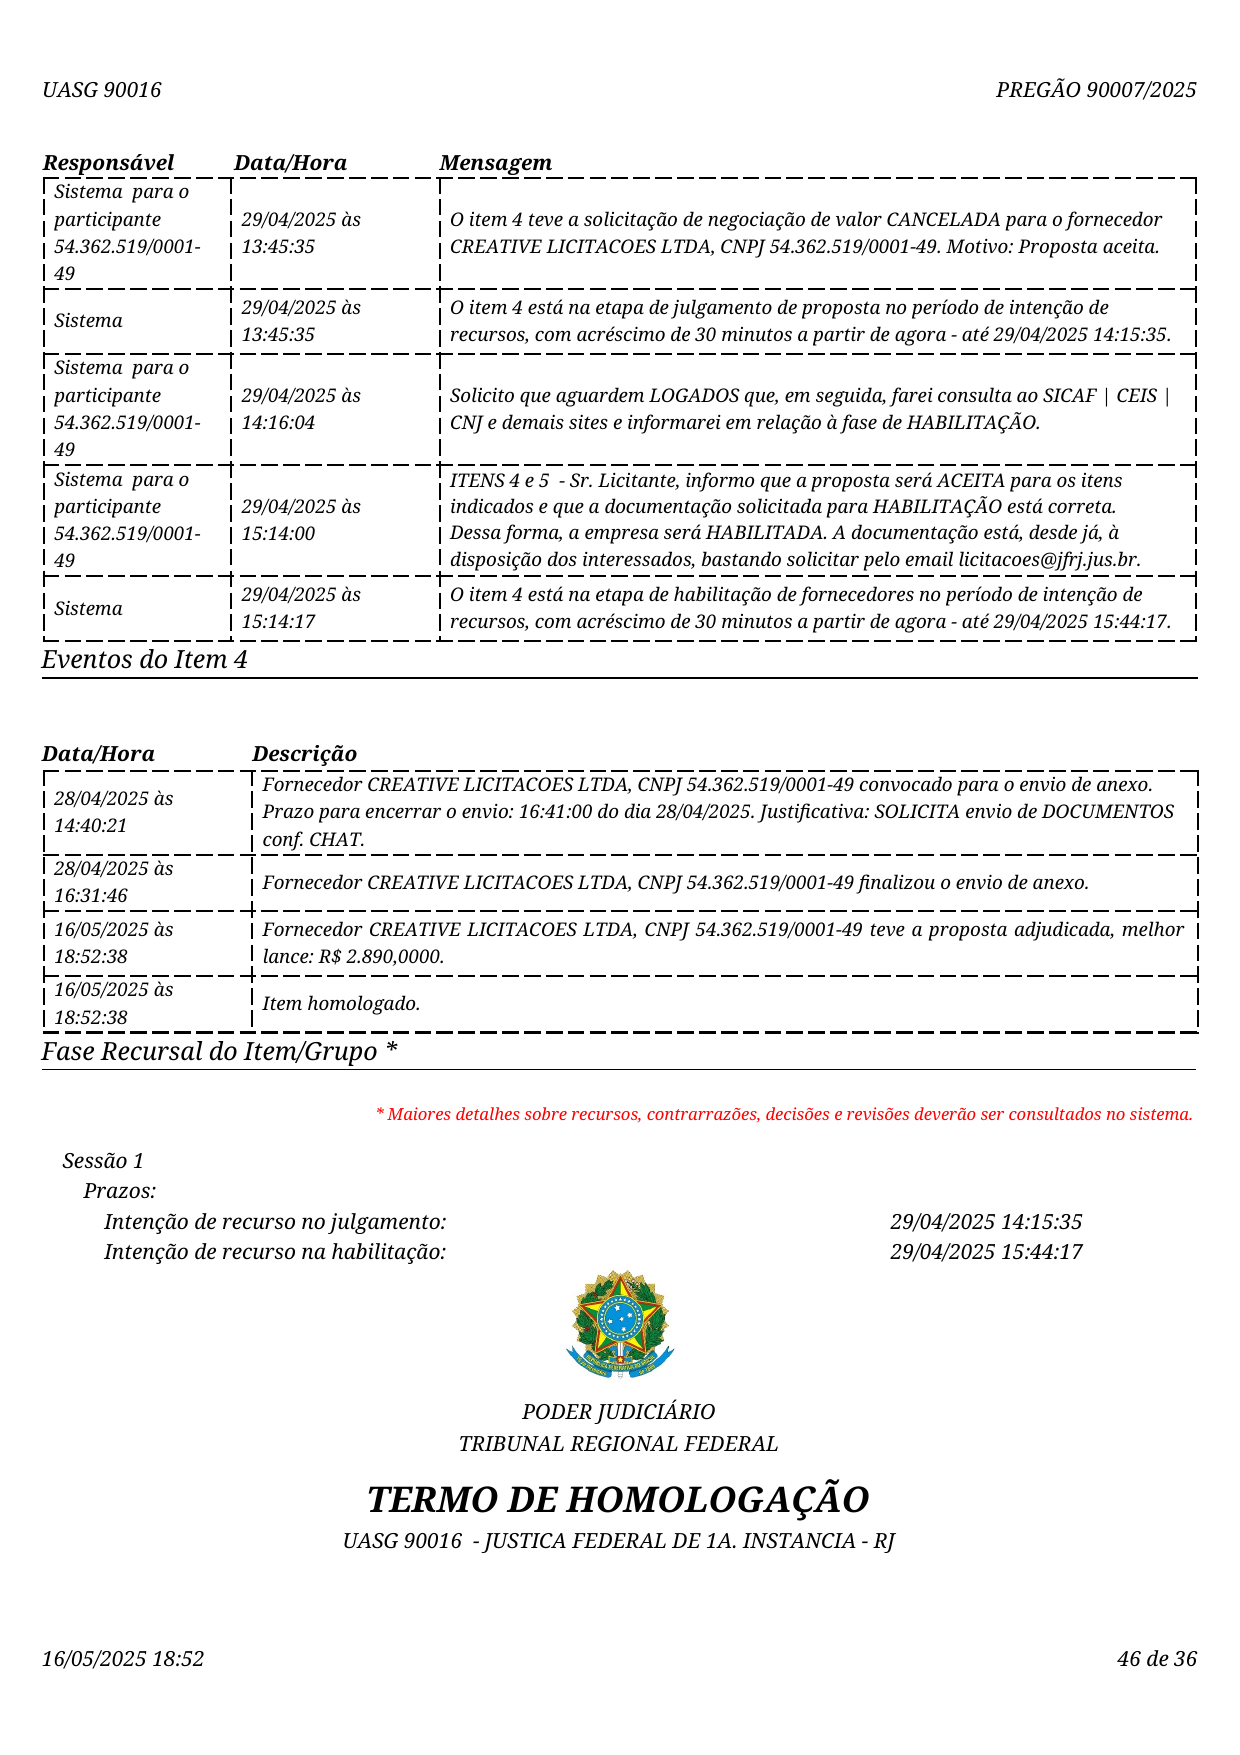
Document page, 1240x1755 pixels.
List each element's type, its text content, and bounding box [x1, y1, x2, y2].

table_header [518, 1146, 1085, 1207]
table_cell Intenção de recurso no julgamento: [63, 1207, 518, 1237]
table_cell 29/04/2025 às 13:45:35 [231, 288, 439, 353]
subtitle Fase Recursal do Item/Grupo * [41, 1033, 1199, 1067]
table_cell O item 4 está na etapa de habilitação de fornecedores no período de intenção de recursos, com acréscimo de 30 minutos a partir de agora - até 29/04/2025 15:44:17. [440, 575, 1196, 640]
table_cell Sistema [44, 575, 231, 640]
table_cell Fornecedor CREATIVE LICITACOES LTDA, CNPJ 54.362.519/0001-49 teve a proposta adjudicada, melhor lance: R$ 2.890,0000. [252, 910, 1198, 975]
table_cell Sistema para o participante 54.362.519/0001-49 [44, 353, 231, 464]
subtitle TERMO DE HOMOLOGAÇÃO [42, 1475, 1198, 1523]
text * Maiores detalhes sobre recursos, contrarrazões, decisões e revisões deverão ser consultados no sistema. [42, 1102, 1196, 1125]
table_cell O item 4 teve a solicitação de negociação de valor CANCELADA para o fornecedor CREATIVE LICITACOES LTDA, CNPJ 54.362.519/0001-49. Motivo: Proposta aceita. [440, 177, 1196, 288]
table_cell O item 4 está na etapa de julgamento de proposta no período de intenção de recursos, com acréscimo de 30 minutos a partir de agora - até 29/04/2025 14:15:35. [440, 288, 1196, 353]
table_cell Fornecedor CREATIVE LICITACOES LTDA, CNPJ 54.362.519/0001-49 finalizou o envio de anexo. [252, 854, 1198, 910]
table_header Sessão 1 Prazos: [63, 1146, 518, 1207]
text Data/Hora Descrição [42, 739, 1199, 767]
table_cell Sistema [44, 288, 231, 353]
table_cell Solicito que aguardem LOGADOS que, em seguida, farei consulta ao SICAF | CEIS | CNJ e demais sites e informarei em relação à fase de HABILITAÇÃO. [440, 353, 1196, 464]
table_cell 28/04/2025 às 16:31:46 [44, 854, 252, 910]
subtitle Eventos do Item 4 [41, 642, 1199, 676]
table_cell Item homologado. [252, 975, 1198, 1031]
table_cell ITENS 4 e 5 - Sr. Licitante, informo que a proposta será ACEITA para os itens indicados e que a documentação solicitada para HABILITAÇÃO está correta. Dessa forma, a empresa será HABILITADA. A documentação está, desde já, à disposição dos interessados, bastando solicitar pelo email licitacoes@jfrj.jus.br. [440, 464, 1196, 575]
table_header Fornecedor CREATIVE LICITACOES LTDA, CNPJ 54.362.519/0001-49 convocado para o envio de anexo. Prazo para encerrar o envio: 16:41:00 do dia 28/04/2025. Justificativa: SOLICITA envio de DOCUMENTOS conf. CHAT. [252, 770, 1198, 853]
table_cell Sistema para o participante 54.362.519/0001-49 [44, 177, 231, 288]
table_cell Sistema para o participante 54.362.519/0001-49 [44, 464, 231, 575]
text UASG 90016 - JUSTICA FEDERAL DE 1A. INSTANCIA - RJ [42, 1527, 1198, 1555]
table_cell 29/04/2025 15:44:17 [518, 1237, 1085, 1267]
table_cell 16/05/2025 às 18:52:38 [44, 910, 252, 975]
table_header 28/04/2025 às 14:40:21 [44, 770, 252, 853]
table_cell 29/04/2025 às 15:14:00 [231, 464, 439, 575]
text PODER JUDICIÁRIO [42, 1397, 1198, 1426]
table_cell 29/04/2025 às 13:45:35 [231, 177, 439, 288]
text TRIBUNAL REGIONAL FEDERAL [42, 1429, 1198, 1458]
table_cell 16/05/2025 às 18:52:38 [44, 975, 252, 1031]
table_cell 29/04/2025 às 15:14:17 [231, 575, 439, 640]
table_cell Intenção de recurso na habilitação: [63, 1237, 518, 1267]
table_cell 29/04/2025 14:15:35 [518, 1207, 1085, 1237]
table_cell 29/04/2025 às 14:16:04 [231, 353, 439, 464]
